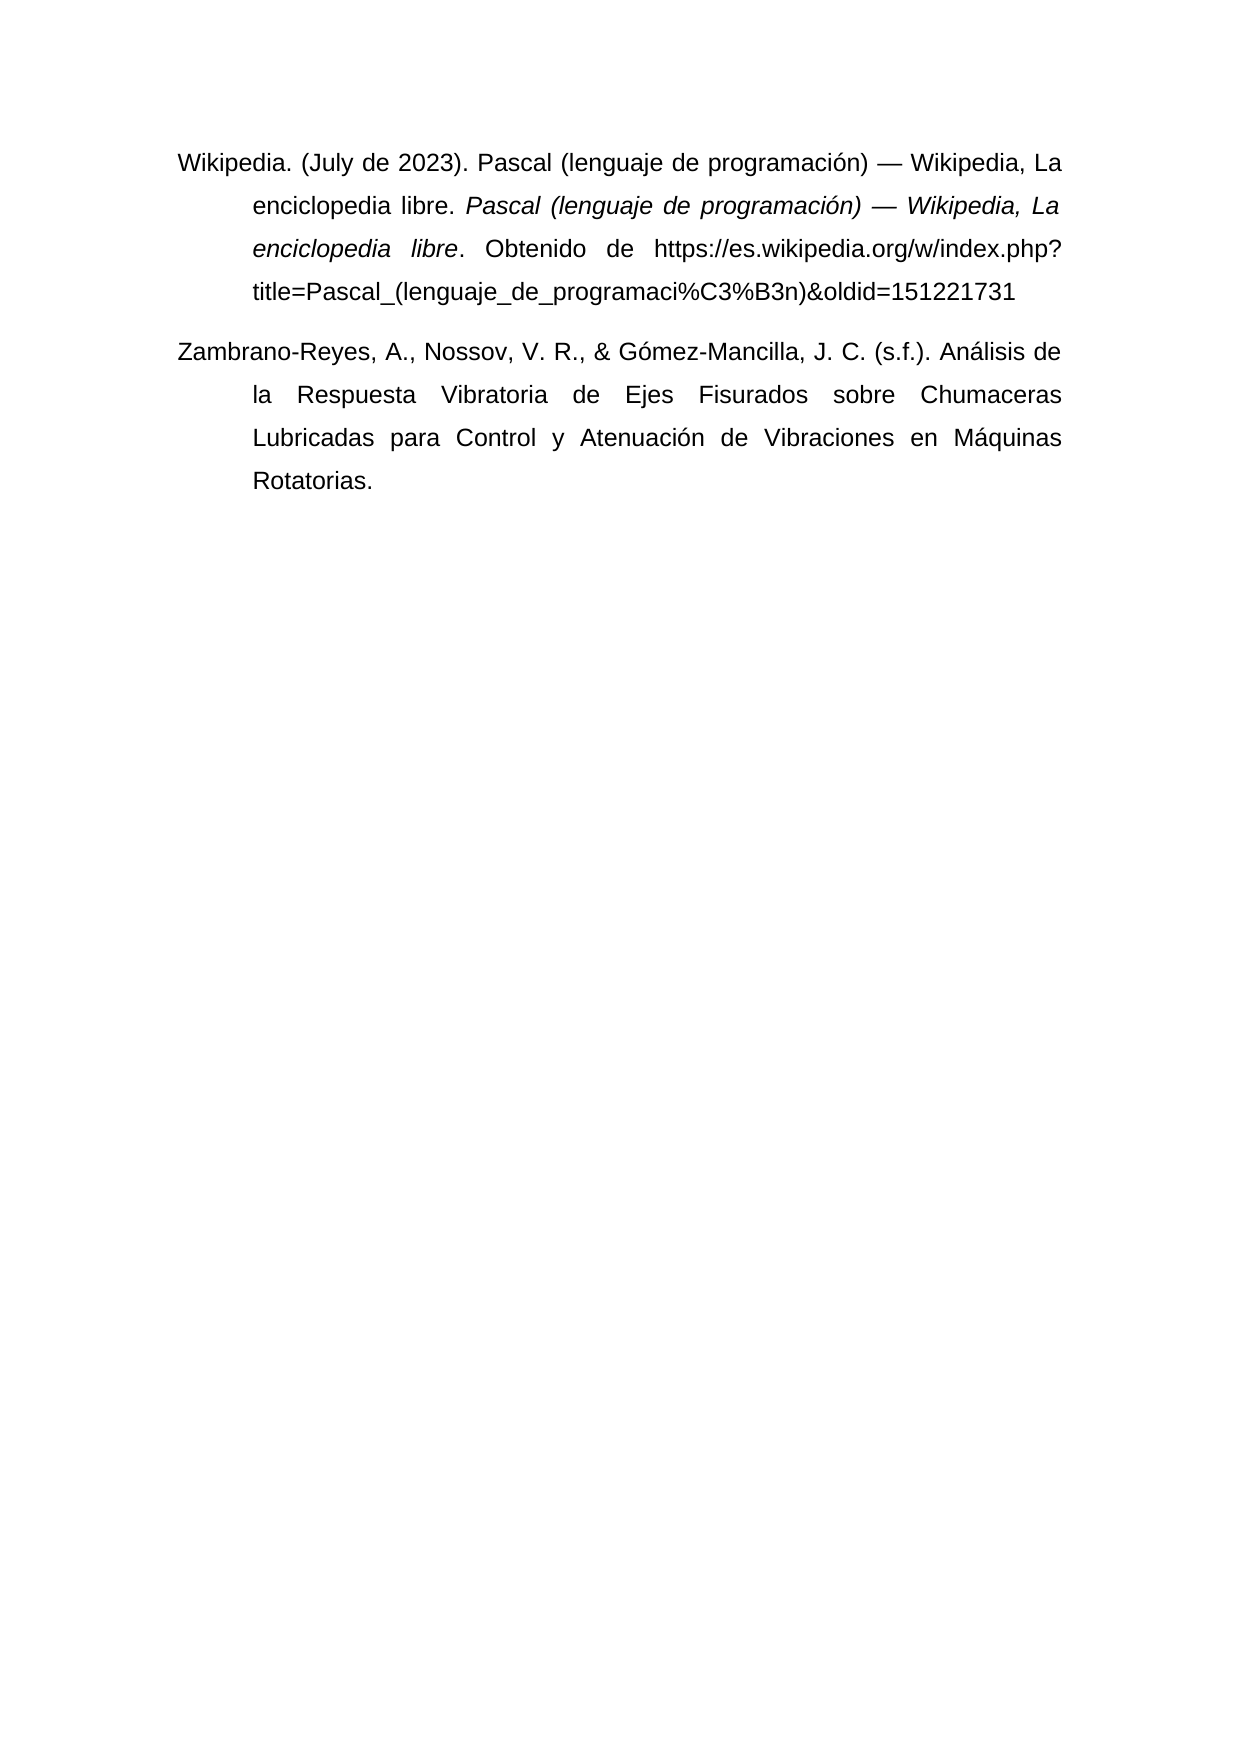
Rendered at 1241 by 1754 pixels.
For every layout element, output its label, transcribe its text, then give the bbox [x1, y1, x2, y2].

text Wikipedia. (July de 2023). Pascal (lenguaje de programación) — Wikipedia, La enciclopedia libre. Pascal (lenguaje de programación) — Wikipedia, La enciclopedia libre. Obtenido de https://es.wikipedia.org/w/index.php?title=Pascal_(lenguaje_de_programaci%C3%B3n)&oldid=151221731 [177, 148, 1063, 306]
text Zambrano-Reyes, A., Nossov, V. R., & Gómez-Mancilla, J. C. (s.f.). Análisis de la Respuesta Vibratoria de Ejes Fisurados sobre Chumaceras Lubricadas para Control y Atenuación de Vibraciones en Máquinas Rotatorias. [177, 337, 1063, 495]
